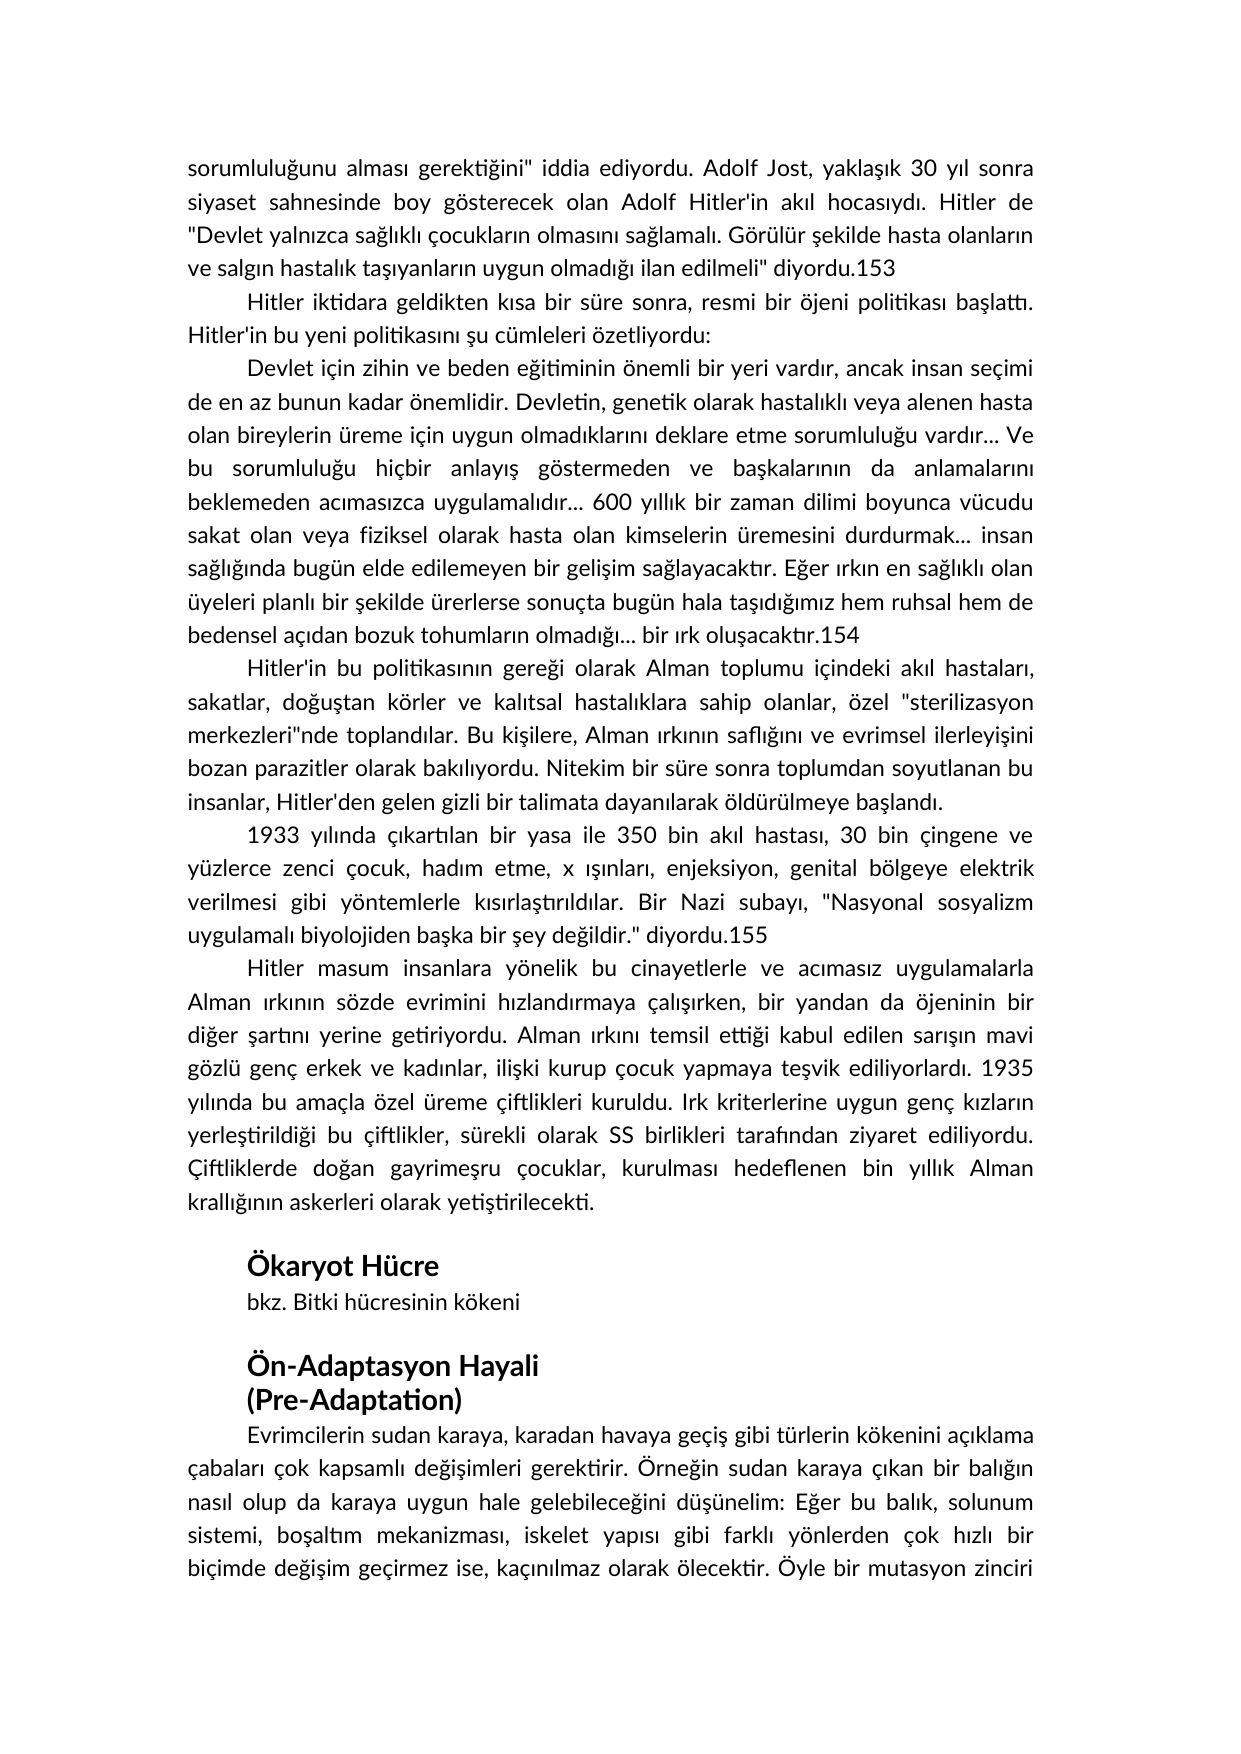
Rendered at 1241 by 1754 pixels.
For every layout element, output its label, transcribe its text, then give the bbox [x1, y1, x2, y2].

subtitle Ön-Adaptasyon Hayali [187, 1350, 1035, 1383]
text Evrimcilerin sudan karaya, karadan havaya geçiş gibi türlerin kökenini açıklama çabaları çok kapsamlı değişimleri gerektirir. Örneğin sudan karaya çıkan bir balığın nasıl olup da karaya uygun hale gelebileceğini düşünelim: Eğer bu balık, solunum sistemi, boşaltım mekanizması, iskelet yapısı gibi farklı yönlerden çok hızlı bir biçimde değişim geçirmez ise, kaçınılmaz olarak ölecektir. Öyle bir mutasyon zinciri [187, 1417, 1035, 1583]
text Hitler'in bu politikasının gereği olarak Alman toplumu içindeki akıl hastaları, sakatlar, doğuştan körler ve kalıtsal hastalıklara sahip olanlar, özel "sterilizasyon merkezleri"nde toplandılar. Bu kişilere, Alman ırkının saflığını ve evrimsel ilerleyişini bozan parazitler olarak bakılıyordu. Nitekim bir süre sonra toplumdan soyutlanan bu insanlar, Hitler'den gelen gizli bir talimata dayanılarak öldürülmeye başlandı. [187, 650, 1035, 817]
text bkz. Bitki hücresinin kökeni [187, 1283, 1035, 1317]
text Hitler masum insanlara yönelik bu cinayetlerle ve acımasız uygulamalarla Alman ırkının sözde evrimini hızlandırmaya çalışırken, bir yandan da öjeninin bir diğer şartını yerine getiriyordu. Alman ırkını temsil ettiği kabul edilen sarışın mavi gözlü genç erkek ve kadınlar, ilişki kurup çocuk yapmaya teşvik ediliyorlardı. 1935 yılında bu amaçla özel üreme çiftlikleri kuruldu. Irk kriterlerine uygun genç kızların yerleştirildiği bu çiftlikler, sürekli olarak SS birlikleri tarafından ziyaret ediliyordu. Çiftliklerde doğan gayrimeşru çocuklar, kurulması hedeflenen bin yıllık Alman krallığının askerleri olarak yetiştirilecekti. [187, 950, 1035, 1217]
text Hitler iktidara geldikten kısa bir süre sonra, resmi bir öjeni politikası başlattı. Hitler'in bu yeni politikasını şu cümleleri özetliyordu: [187, 283, 1035, 350]
text sorumluluğunu alması gerektiğini" iddia ediyordu. Adolf Jost, yaklaşık 30 yıl sonra siyaset sahnesinde boy gösterecek olan Adolf Hitler'in akıl hocasıydı. Hitler de "Devlet yalnızca sağlıklı çocukların olmasını sağlamalı. Görülür şekilde hasta olanların ve salgın hastalık taşıyanların uygun olmadığı ilan edilmeli" diyordu.153 [187, 150, 1035, 283]
text Devlet için zihin ve beden eğitiminin önemli bir yeri vardır, ancak insan seçimi de en az bunun kadar önemlidir. Devletin, genetik olarak hastalıklı veya alenen hasta olan bireylerin üreme için uygun olmadıklarını deklare etme sorumluluğu vardır... Ve bu sorumluluğu hiçbir anlayış göstermeden ve başkalarının da anlamalarını beklemeden acımasızca uygulamalıdır... 600 yıllık bir zaman dilimi boyunca vücudu sakat olan veya fiziksel olarak hasta olan kimselerin üremesini durdurmak... insan sağlığında bugün elde edilemeyen bir gelişim sağlayacaktır. Eğer ırkın en sağlıklı olan üyeleri planlı bir şekilde ürerlerse sonuçta bugün hala taşıdığımız hem ruhsal hem de bedensel açıdan bozuk tohumların olmadığı... bir ırk oluşacaktır.154 [187, 350, 1035, 650]
subtitle (Pre-Adaptation) [187, 1383, 1035, 1417]
subtitle Ökaryot Hücre [187, 1250, 1035, 1283]
text 1933 yılında çıkartılan bir yasa ile 350 bin akıl hastası, 30 bin çingene ve yüzlerce zenci çocuk, hadım etme, x ışınları, enjeksiyon, genital bölgeye elektrik verilmesi gibi yöntemlerle kısırlaştırıldılar. Bir Nazi subayı, "Nasyonal sosyalizm uygulamalı biyolojiden başka bir şey değildir." diyordu.155 [187, 817, 1035, 950]
